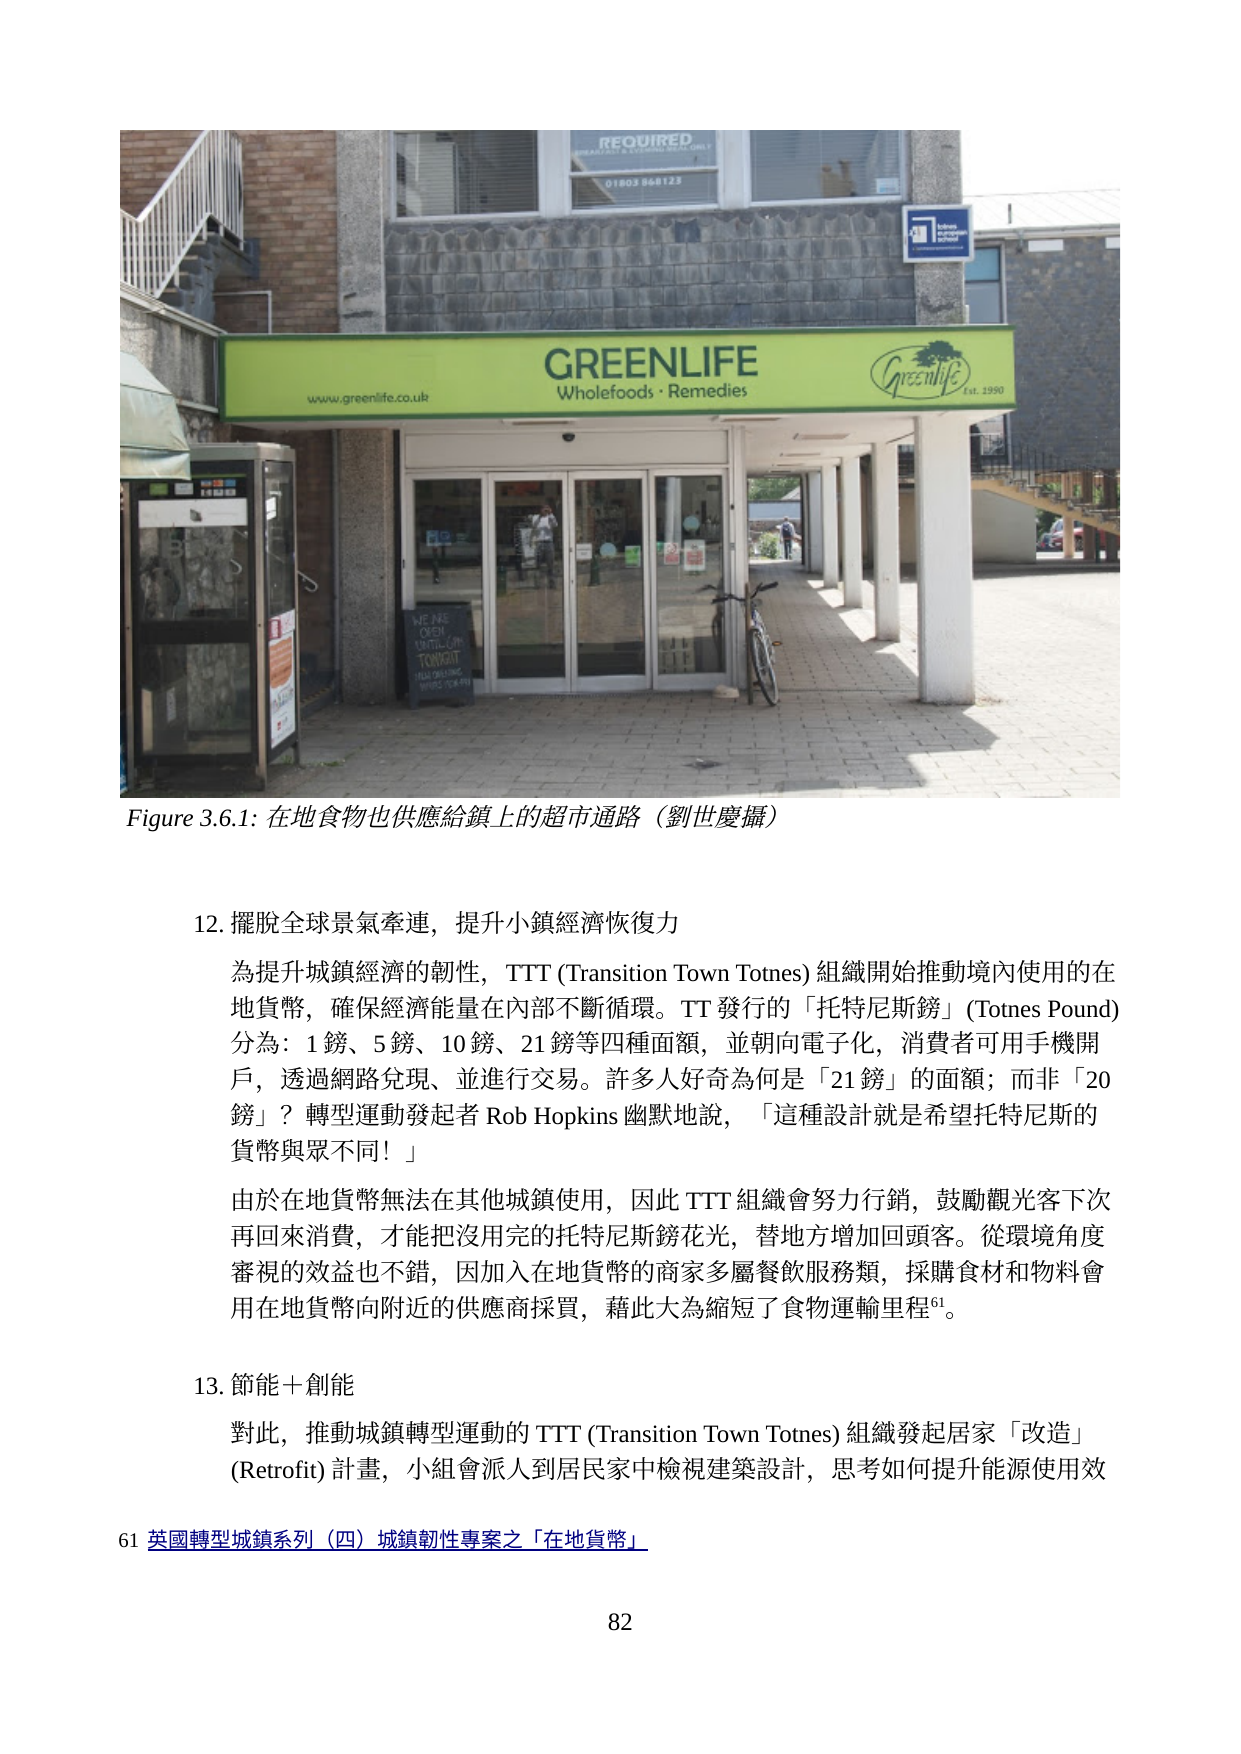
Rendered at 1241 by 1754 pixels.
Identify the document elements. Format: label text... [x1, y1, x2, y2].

list 為提升城鎮經濟的韌性，TTT (Transition Town Totnes) 組織開始推動境內使用的在地貨幣，確保經濟能量在內部不斷循環。TT發行的「托特尼斯鎊」(Totnes Pound) 分為：1鎊、5鎊、10鎊、21鎊等四種面額，並朝向電子化，消費者可用手機開戶，透過網路兌現、並進行交易。許多人好奇為何是「21鎊」的面額；而非「20鎊」？轉型運動發起者Rob Hopkins幽默地說，「這種設計就是希望托特尼斯的貨幣與眾不同！」 [193, 952, 1122, 1168]
list 節能＋創能 [193, 1365, 1122, 1401]
picture [120, 130, 1121, 798]
list 由於在地貨幣無法在其他城鎮使用，因此TTT組織會努力行銷，鼓勵觀光客下次再回來消費，才能把沒用完的托特尼斯鎊花光，替地方增加回頭客。從環境角度審視的效益也不錯，因加入在地貨幣的商家多屬餐飲服務類，採購食材和物料會用在地貨幣向附近的供應商採買，藉此大為縮短了食物運輸里程。 [193, 1180, 1122, 1353]
list Figure 3.6.1: 在地食物也供應給鎮上的超市通路（劉世慶攝） [120, 798, 1120, 834]
list 英國轉型城鎮系列（四）城鎮韌性專案之「在地貨幣」 [118, 1525, 1122, 1578]
list 對此，推動城鎮轉型運動的TTT (Transition Town Totnes) 組織發起居家「改造」(Retrofit) 計畫，小組會派人到居民家中檢視建築設計，思考如何提升能源使用效 [193, 1414, 1122, 1486]
list 擺脫全球景氣牽連，提升小鎮經濟恢復力 [193, 904, 1122, 940]
